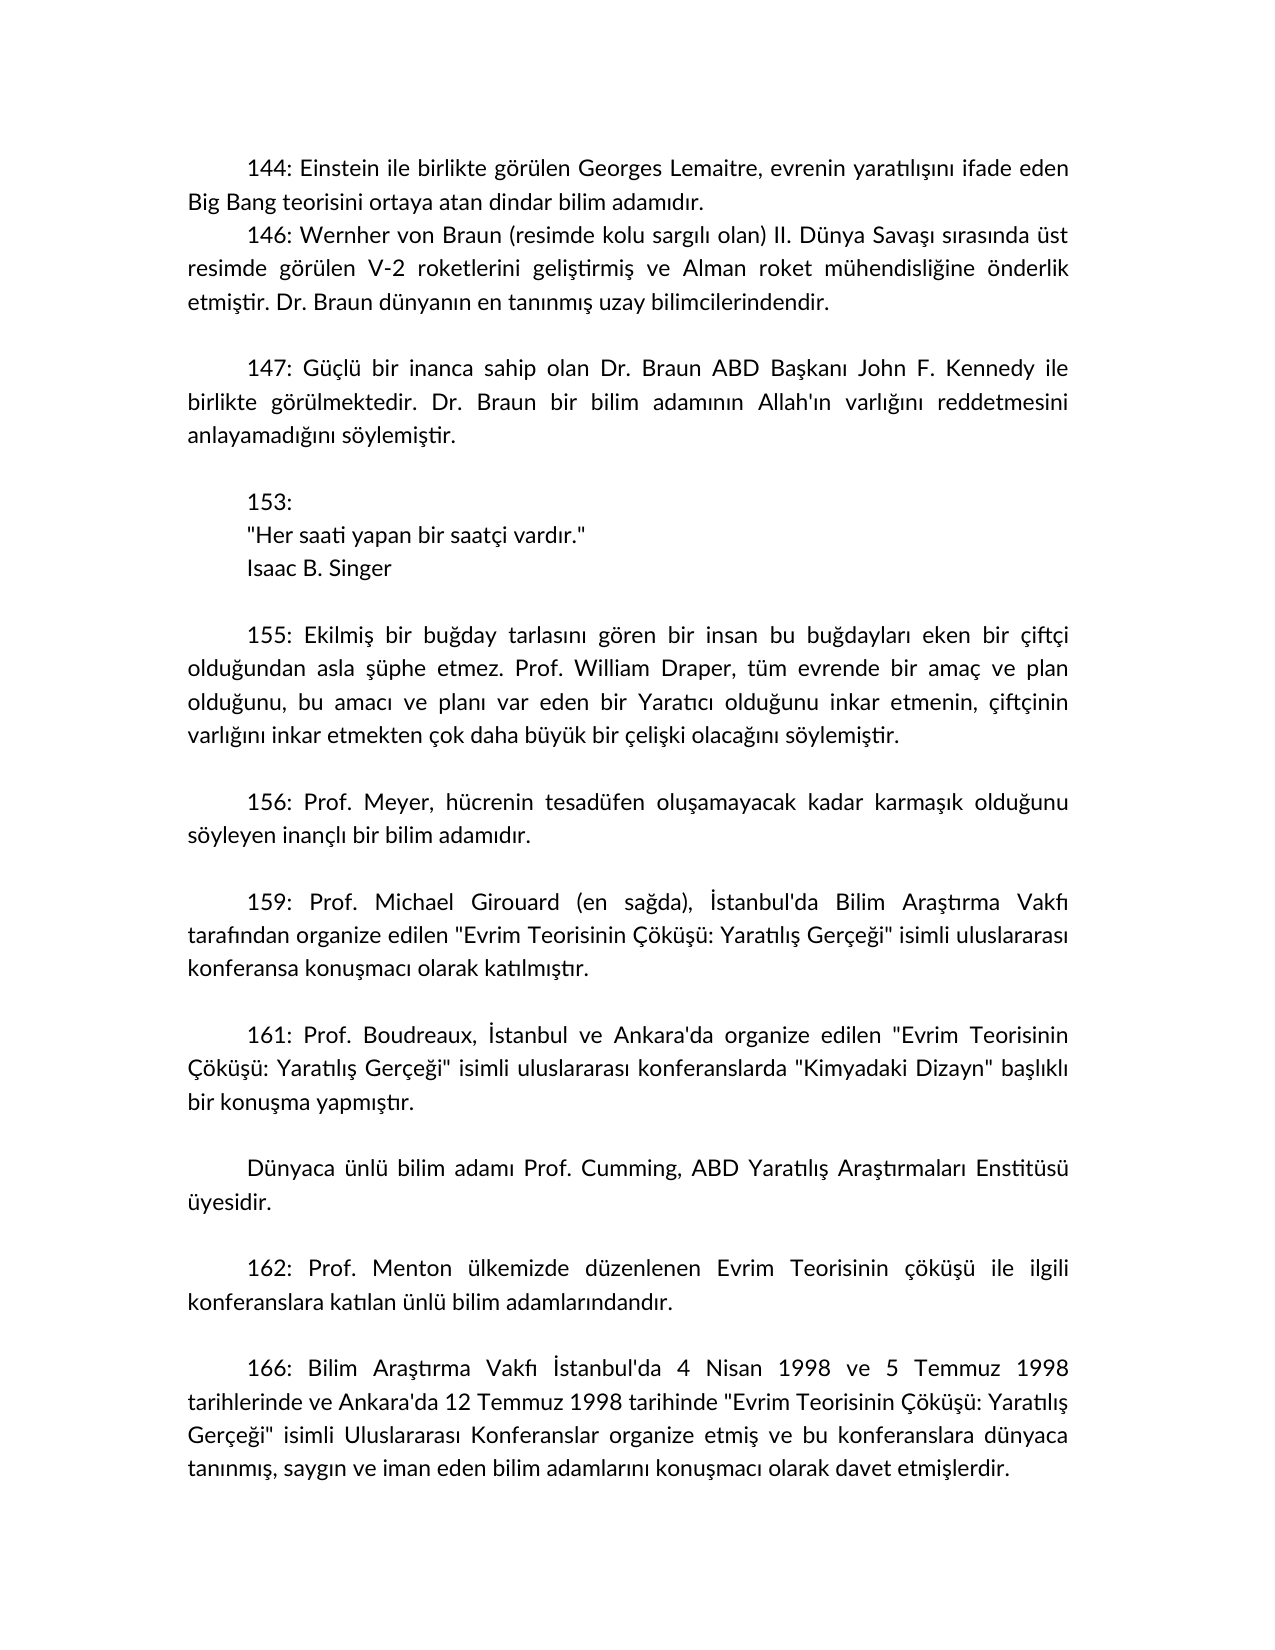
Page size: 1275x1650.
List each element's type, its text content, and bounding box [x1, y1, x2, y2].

text 161: Prof. Boudreaux, İstanbul ve Ankara'da organize edilen "Evrim Teorisinin Çöküşü: Yaratılış Gerçeği" isimli uluslararası konferanslarda "Kimyadaki Dizayn" başlıklı bir konuşma yapmıştır. [187, 1017, 1070, 1117]
text 162: Prof. Menton ülkemizde düzenlenen Evrim Teorisinin çöküşü ile ilgili konferanslara katılan ünlü bilim adamlarındandır. [187, 1250, 1070, 1317]
text 147: Güçlü bir inanca sahip olan Dr. Braun ABD Başkanı John F. Kennedy ile birlikte görülmektedir. Dr. Braun bir bilim adamının Allah'ın varlığını reddetmesini anlayamadığını söylemiştir. [187, 350, 1070, 450]
text 156: Prof. Meyer, hücrenin tesadüfen oluşamayacak kadar karmaşık olduğunu söyleyen inançlı bir bilim adamıdır. [187, 783, 1070, 850]
text 159: Prof. Michael Girouard (en sağda), İstanbul'da Bilim Araştırma Vakfı tarafından organize edilen "Evrim Teorisinin Çöküşü: Yaratılış Gerçeği" isimli uluslararası konferansa konuşmacı olarak katılmıştır. [187, 883, 1070, 983]
text 144: Einstein ile birlikte görülen Georges Lemaitre, evrenin yaratılışını ifade eden Big Bang teorisini ortaya atan dindar bilim adamıdır. [187, 150, 1070, 217]
text "Her saati yapan bir saatçi vardır." [187, 517, 1070, 550]
text 155: Ekilmiş bir buğday tarlasını gören bir insan bu buğdayları eken bir çiftçi olduğundan asla şüphe etmez. Prof. William Draper, tüm evrende bir amaç ve plan olduğunu, bu amacı ve planı var eden bir Yaratıcı olduğunu inkar etmenin, çiftçinin varlığını inkar etmekten çok daha büyük bir çelişki olacağını söylemiştir. [187, 617, 1070, 750]
text Dünyaca ünlü bilim adamı Prof. Cumming, ABD Yaratılış Araştırmaları Enstitüsü üyesidir. [187, 1150, 1070, 1217]
text 146: Wernher von Braun (resimde kolu sargılı olan) II. Dünya Savaşı sırasında üst resimde görülen V-2 roketlerini geliştirmiş ve Alman roket mühendisliğine önderlik etmiştir. Dr. Braun dünyanın en tanınmış uzay bilimcilerindendir. [187, 217, 1070, 317]
text 166: Bilim Araştırma Vakfı İstanbul'da 4 Nisan 1998 ve 5 Temmuz 1998 tarihlerinde ve Ankara'da 12 Temmuz 1998 tarihinde "Evrim Teorisinin Çöküşü: Yaratılış Gerçeği" isimli Uluslararası Konferanslar organize etmiş ve bu konferanslara dünyaca tanınmış, saygın ve iman eden bilim adamlarını konuşmacı olarak davet etmişlerdir. [187, 1350, 1070, 1483]
text Isaac B. Singer [187, 550, 1070, 583]
text 153: [187, 483, 1070, 517]
